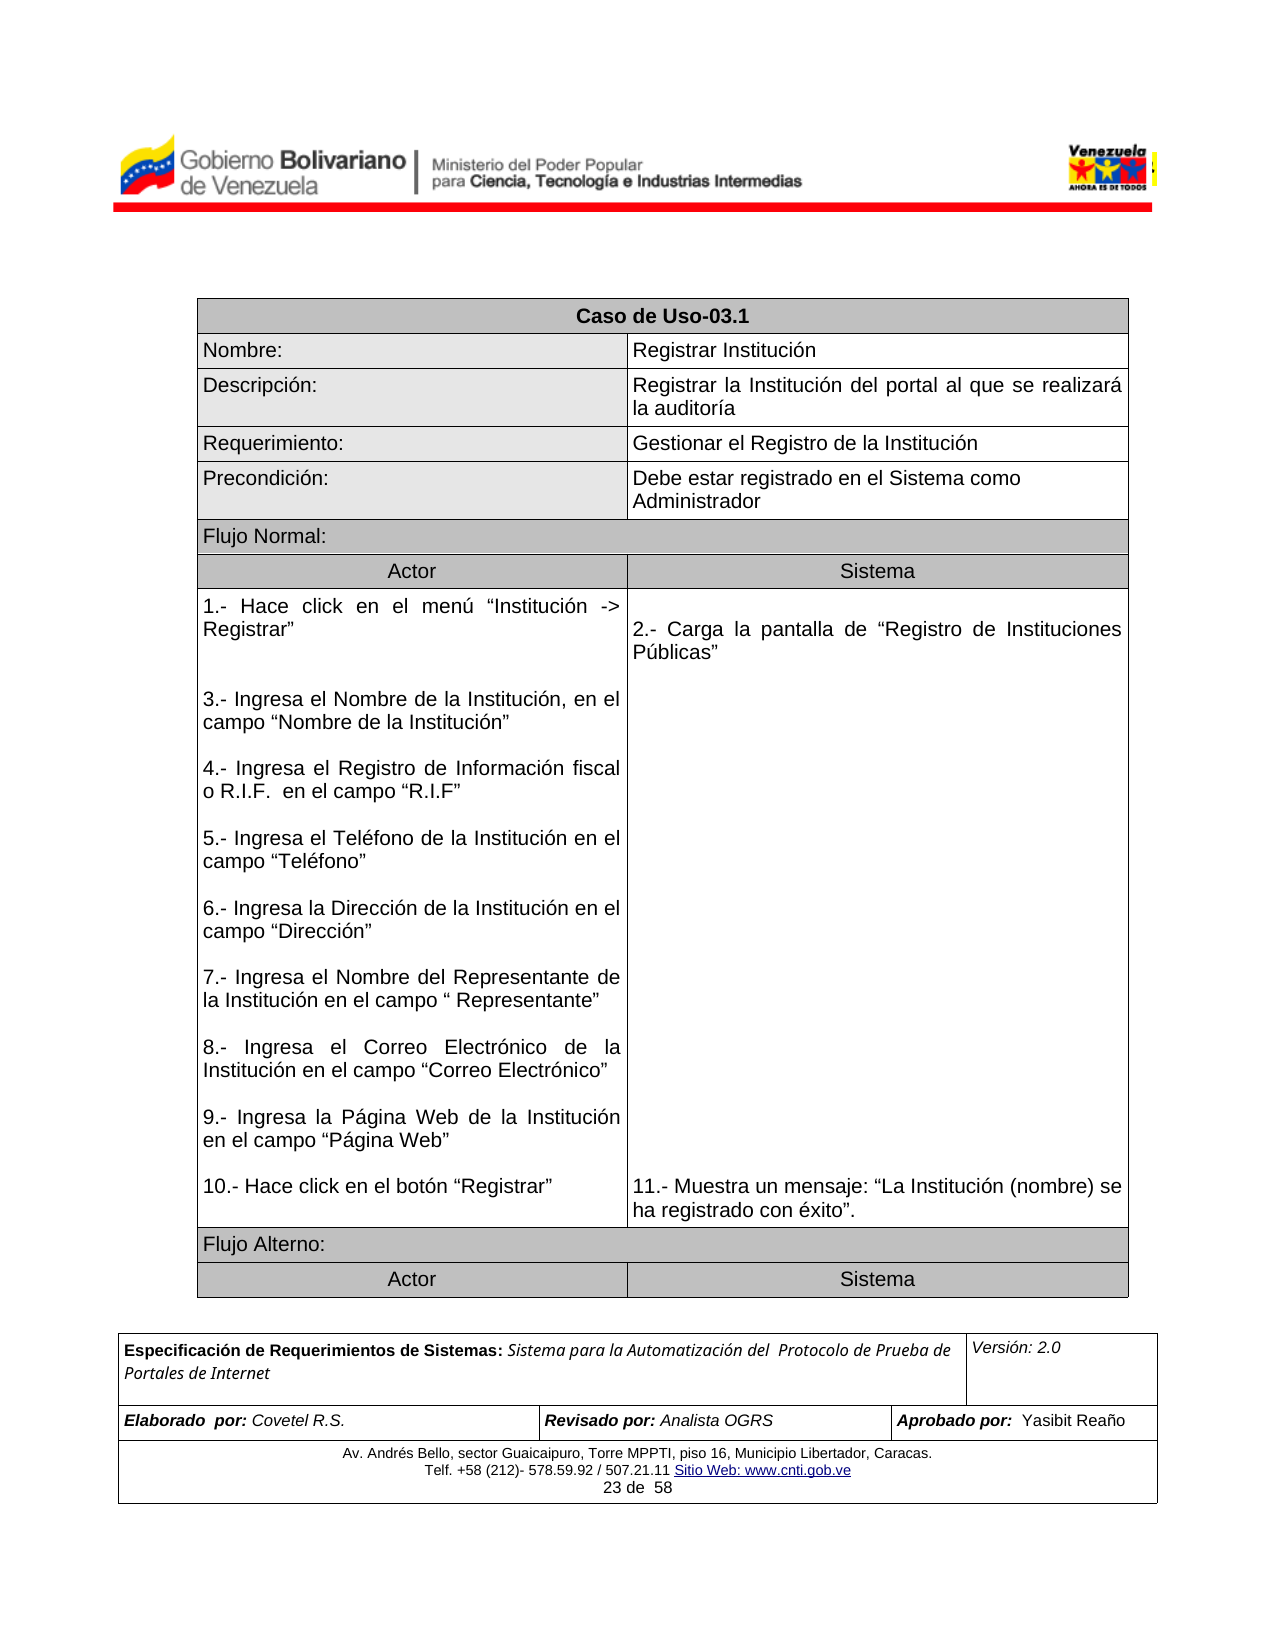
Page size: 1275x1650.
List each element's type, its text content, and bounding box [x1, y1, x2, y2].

table_cell Sistema [628, 555, 1128, 588]
table_cell Actor [198, 1263, 627, 1297]
table_cell Descripción: [198, 369, 627, 426]
table_cell Gestionar el Registro de la Institución [628, 427, 1128, 461]
table_cell Nombre: [198, 334, 627, 368]
table_cell 1.- Hace click en el menú “Institución -> Registrar” 3.- Ingresa el Nombre de la Institución, en el campo “Nombre de la Institución” 4.- Ingresa el Registro de Información fiscal o R.I.F. en el campo “R.I.F” 5.- Ingresa el Teléfono de la Institución en el campo “Teléfono” 6.- Ingresa la Dirección de la Institución en el campo “Dirección” 7.- Ingresa el Nombre del Representante de la Institución en el campo “ Representante” 8.- Ingresa el Correo Electrónico de la Institución en el campo “Correo Electrónico” 9.- Ingresa la Página Web de la Institución en el campo “Página Web” 10.- Hace click en el botón “Registrar” [198, 589, 627, 1227]
table_cell Sistema [628, 1263, 1128, 1297]
table_cell Precondición: [198, 462, 627, 519]
table_header Caso de Uso-03.1 [198, 299, 1128, 333]
table_cell Debe estar registrado en el Sistema como Administrador [628, 462, 1128, 519]
table_cell Flujo Normal: [198, 520, 1128, 553]
picture [113, 126, 1153, 212]
table_cell Registrar Institución [628, 334, 1128, 368]
table_cell Actor [198, 555, 627, 588]
table_cell Registrar la Institución del portal al que se realizará la auditoría [628, 369, 1128, 426]
table_cell Flujo Alterno: [198, 1228, 1128, 1262]
table_cell 2.- Carga la pantalla de “Registro de Instituciones Públicas” 11.- Muestra un mensaje: “La Institución (nombre) se ha registrado con éxito”. [628, 589, 1128, 1227]
table_cell Requerimiento: [198, 427, 627, 461]
